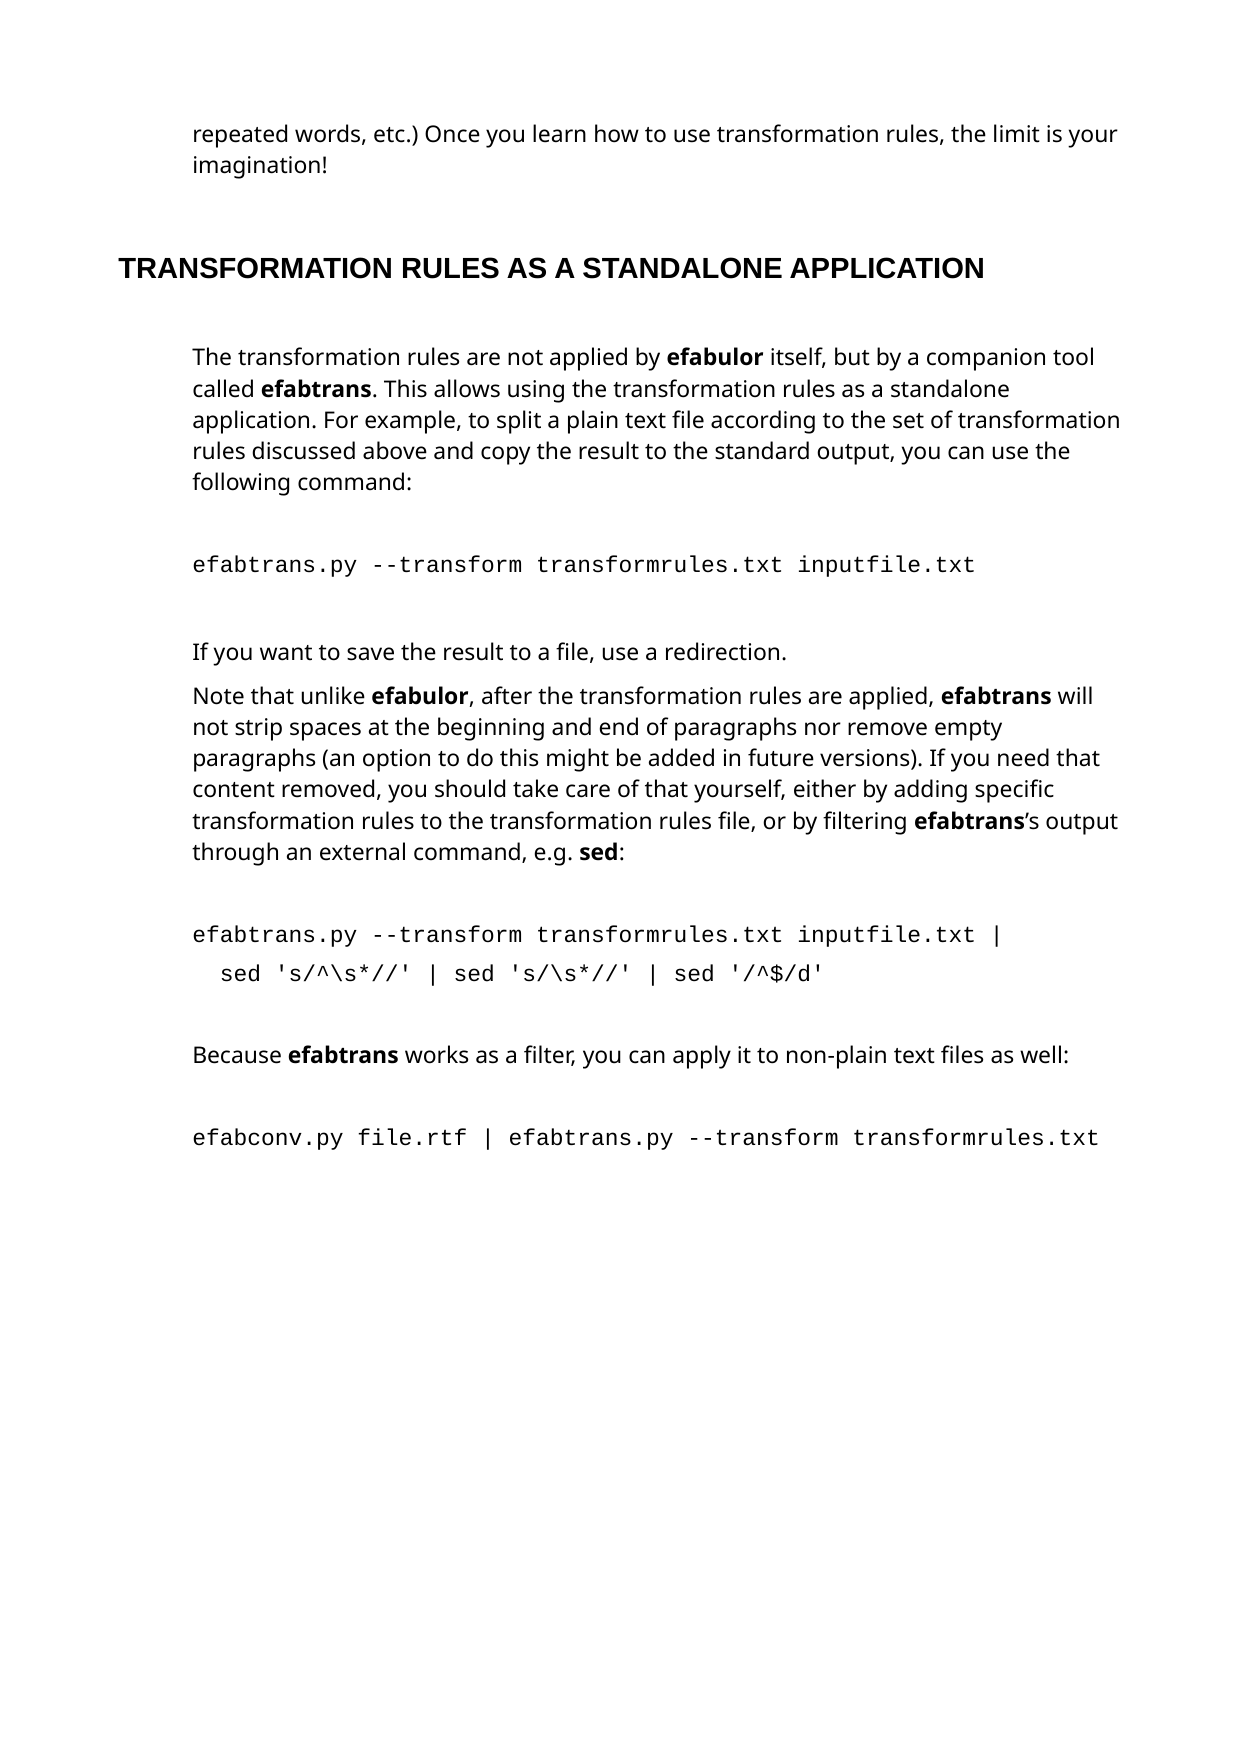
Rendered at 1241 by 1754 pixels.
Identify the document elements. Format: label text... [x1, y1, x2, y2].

text The transformation rules are not applied by efabulor itself, but by a companion tool called efabtrans. This allows using the transformation rules as a standalone application. For example, to split a plain text file according to the set of transformation rules discussed above and copy the result to the standard output, you can use the following command: [192, 341, 1122, 497]
text If you want to save the result to a file, use a redirection. [192, 636, 1122, 667]
text sed 's/^\s*//' | sed 's/\s*//' | sed '/^$/d' [192, 962, 1122, 988]
text efabtrans.py ‑‑transform transformrules.txt inputfile.txt | [192, 923, 1122, 949]
subtitle TRANSFORMATION RULES AS A STANDALONE APPLICATION [118, 251, 1122, 285]
text efabtrans.py ‑‑transform transformrules.txt inputfile.txt [192, 554, 1122, 580]
text Note that unlike efabulor, after the transformation rules are applied, efabtrans will not strip spaces at the beginning and end of paragraphs nor remove empty paragraphs (an option to do this might be added in future versions). If you need that content removed, you should take care of that yourself, either by adding specific transformation rules to the transformation rules file, or by filtering efabtrans’s output through an external command, e.g. sed: [192, 680, 1122, 867]
text repeated words, etc.) Once you learn how to use transformation rules, the limit is your imagination! [192, 118, 1122, 181]
text Because efabtrans works as a filter, you can apply it to non‑plain text files as well: [192, 1039, 1122, 1070]
text efabconv.py file.rtf | efabtrans.py ‑‑transform transformrules.txt [192, 1126, 1122, 1152]
